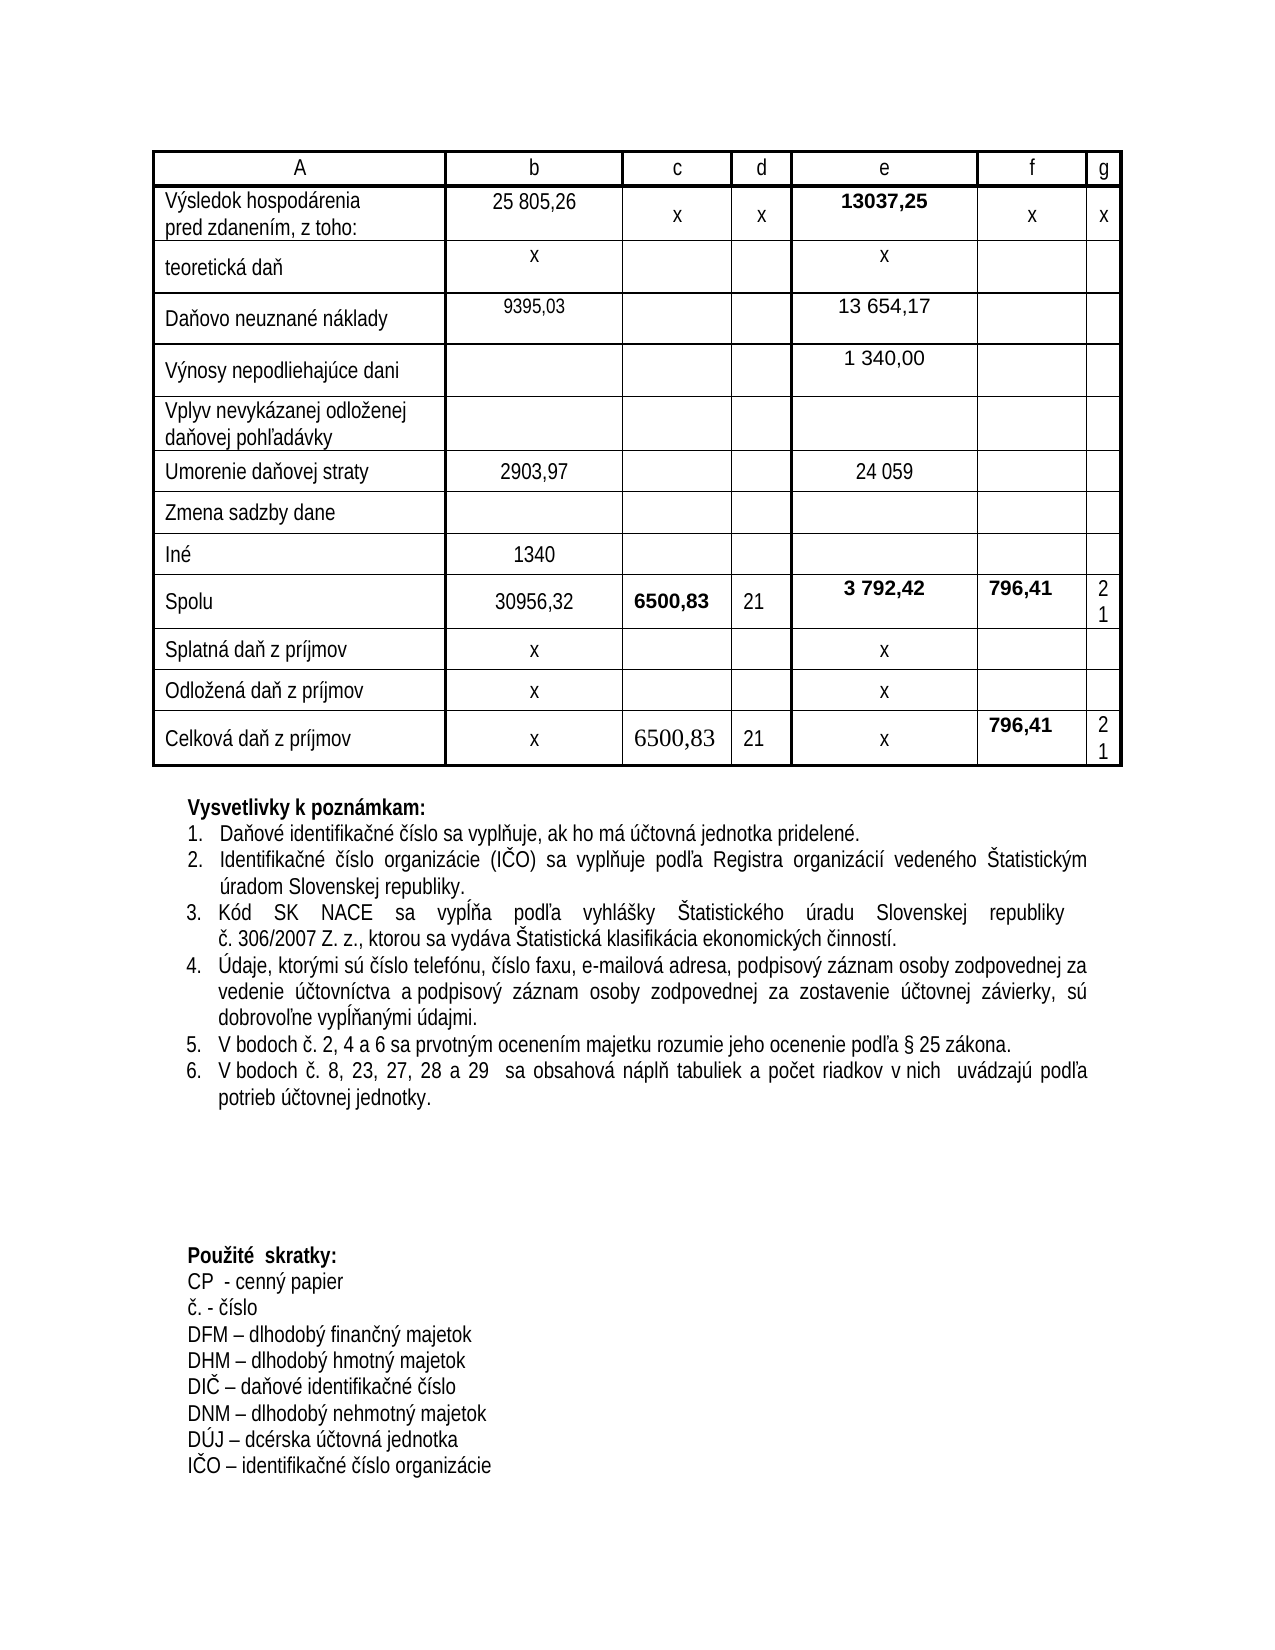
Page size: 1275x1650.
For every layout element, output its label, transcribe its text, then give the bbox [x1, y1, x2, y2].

table_cell [732, 294, 790, 343]
table_cell [1087, 241, 1119, 292]
table_cell [623, 670, 731, 710]
table_cell [732, 345, 790, 396]
text 5. V bodoch č. 2, 4 a 6 sa prvotným ocenením majetku rozumie jeho ocenenie podľa § 25 zákona. [186, 1031, 1087, 1057]
table_cell [623, 629, 731, 669]
text DNM – dlhodobý nehmotný majetok [187, 1400, 1087, 1426]
table_cell [1087, 629, 1119, 669]
table_cell [732, 397, 790, 450]
table_cell 24 059 [793, 451, 977, 491]
table_cell A [155, 153, 444, 184]
table_cell 13037,25 [793, 188, 977, 240]
text DFM – dlhodobý finančný majetok [187, 1321, 1087, 1347]
text CP - cenný papier [187, 1268, 1087, 1294]
table_cell [447, 397, 622, 450]
table_cell 21 [732, 575, 790, 628]
table_cell g [1088, 153, 1119, 184]
table_cell x [447, 241, 622, 292]
table_cell [978, 294, 1086, 343]
table_cell [793, 492, 977, 532]
table_cell 3 792,42 [793, 575, 977, 628]
table_cell 796,41 [978, 711, 1086, 764]
table_cell [623, 534, 731, 574]
table_cell [793, 534, 977, 574]
table_cell 6500,83 [623, 711, 731, 764]
text 1. Daňové identifikačné číslo sa vyplňuje, ak ho má účtovná jednotka pridelené. [187, 820, 1087, 846]
table_cell [1087, 451, 1119, 491]
table_cell [1087, 294, 1119, 343]
table_cell [1087, 534, 1119, 574]
table_cell [1087, 670, 1119, 710]
table_cell 21 [1087, 575, 1119, 628]
table_cell [732, 241, 790, 292]
table_cell x [732, 188, 790, 240]
table_cell Daňovo neuznané náklady [155, 294, 444, 343]
table_cell [732, 629, 790, 669]
table_cell Vplyv nevykázanej odloženej daňovej pohľadávky [155, 397, 444, 450]
table_cell 21 [1087, 711, 1119, 764]
table_cell x [447, 670, 622, 710]
table_cell 30956,32 [447, 575, 622, 628]
table_cell 21 [732, 711, 790, 764]
table_cell [978, 451, 1086, 491]
table_cell f [979, 153, 1085, 184]
table_cell x [978, 188, 1086, 240]
table_cell Celková daň z príjmov [155, 711, 444, 764]
table_cell Odložená daň z príjmov [155, 670, 444, 710]
text Vysvetlivky k poznámkam: [187, 793, 1087, 820]
table_cell Zmena sadzby dane [155, 492, 444, 532]
table_cell [623, 492, 731, 532]
table_cell [978, 629, 1086, 669]
table_cell [447, 345, 622, 396]
table_cell [978, 670, 1086, 710]
table_cell [978, 241, 1086, 292]
table_cell Umorenie daňovej straty [155, 451, 444, 491]
table_cell [978, 397, 1086, 450]
text DIČ – daňové identifikačné číslo [187, 1373, 1087, 1400]
text Použité skratky: [187, 1242, 1087, 1268]
text 3. Kód SK NACE sa vypĺňa podľa vyhlášky Štatistického úradu Slovenskej republiky č. 306/2007 Z. z., ktorou sa vydáva Štatistická klasifikácia ekonomických činností. [186, 899, 1087, 952]
text IČO – identifikačné číslo organizácie [187, 1452, 1087, 1479]
table_cell Iné [155, 534, 444, 574]
table_cell Výsledok hospodárenia pred zdanením, z toho: [155, 188, 444, 240]
table_cell Splatná daň z príjmov [155, 629, 444, 669]
table_cell [623, 451, 731, 491]
text 6. V bodoch č. 8, 23, 27, 28 a 29 sa obsahová náplň tabuliek a počet riadkov v nich uvádzajú podľa potrieb účtovnej jednotky. [186, 1057, 1087, 1110]
table_cell 25 805,26 [447, 188, 622, 240]
table_cell [793, 397, 977, 450]
table_cell [978, 345, 1086, 396]
table_cell 796,41 [978, 575, 1086, 628]
table_cell x [793, 711, 977, 764]
table_cell 13 654,17 [793, 294, 977, 343]
table_cell 6500,83 [623, 575, 731, 628]
table_cell c [624, 153, 730, 184]
table_cell [623, 397, 731, 450]
table_cell [732, 492, 790, 532]
text 4. Údaje, ktorými sú číslo telefónu, číslo faxu, e-mailová adresa, podpisový záznam osoby zodpovednej za vedenie účtovníctva a podpisový záznam osoby zodpovednej za zostavenie účtovnej závierky, sú dobrovoľne vypĺňanými údajmi. [186, 952, 1087, 1031]
table_cell x [1087, 188, 1119, 240]
text DHM – dlhodobý hmotný majetok [187, 1347, 1087, 1373]
table_cell [978, 534, 1086, 574]
table_cell [732, 451, 790, 491]
table_cell b [447, 153, 621, 184]
table_cell [1087, 345, 1119, 396]
text č. - číslo [187, 1294, 1087, 1321]
table_cell 1 340,00 [793, 345, 977, 396]
table_cell Spolu [155, 575, 444, 628]
table_cell x [793, 670, 977, 710]
table_cell d [733, 153, 790, 184]
table_cell x [447, 629, 622, 669]
table_cell teoretická daň [155, 241, 444, 292]
table_cell e [793, 153, 976, 184]
table_cell 2903,97 [447, 451, 622, 491]
table_cell [1087, 397, 1119, 450]
table_cell [623, 241, 731, 292]
table_cell [732, 670, 790, 710]
table_cell Výnosy nepodliehajúce dani [155, 345, 444, 396]
text DÚJ – dcérska účtovná jednotka [187, 1426, 1087, 1452]
table_cell [732, 534, 790, 574]
table_cell x [793, 241, 977, 292]
table_cell 9395,03 [447, 294, 622, 343]
table_cell [978, 492, 1086, 532]
table_cell 1340 [447, 534, 622, 574]
table_cell [1087, 492, 1119, 532]
table_cell x [447, 711, 622, 764]
table_cell [623, 294, 731, 343]
table_cell [447, 492, 622, 532]
table_cell x [623, 188, 731, 240]
text 2. Identifikačné číslo organizácie (IČO) sa vyplňuje podľa Registra organizácií vedeného Štatistickým úradom Slovenskej republiky. [187, 846, 1087, 899]
table_cell x [793, 629, 977, 669]
table_cell [623, 345, 731, 396]
